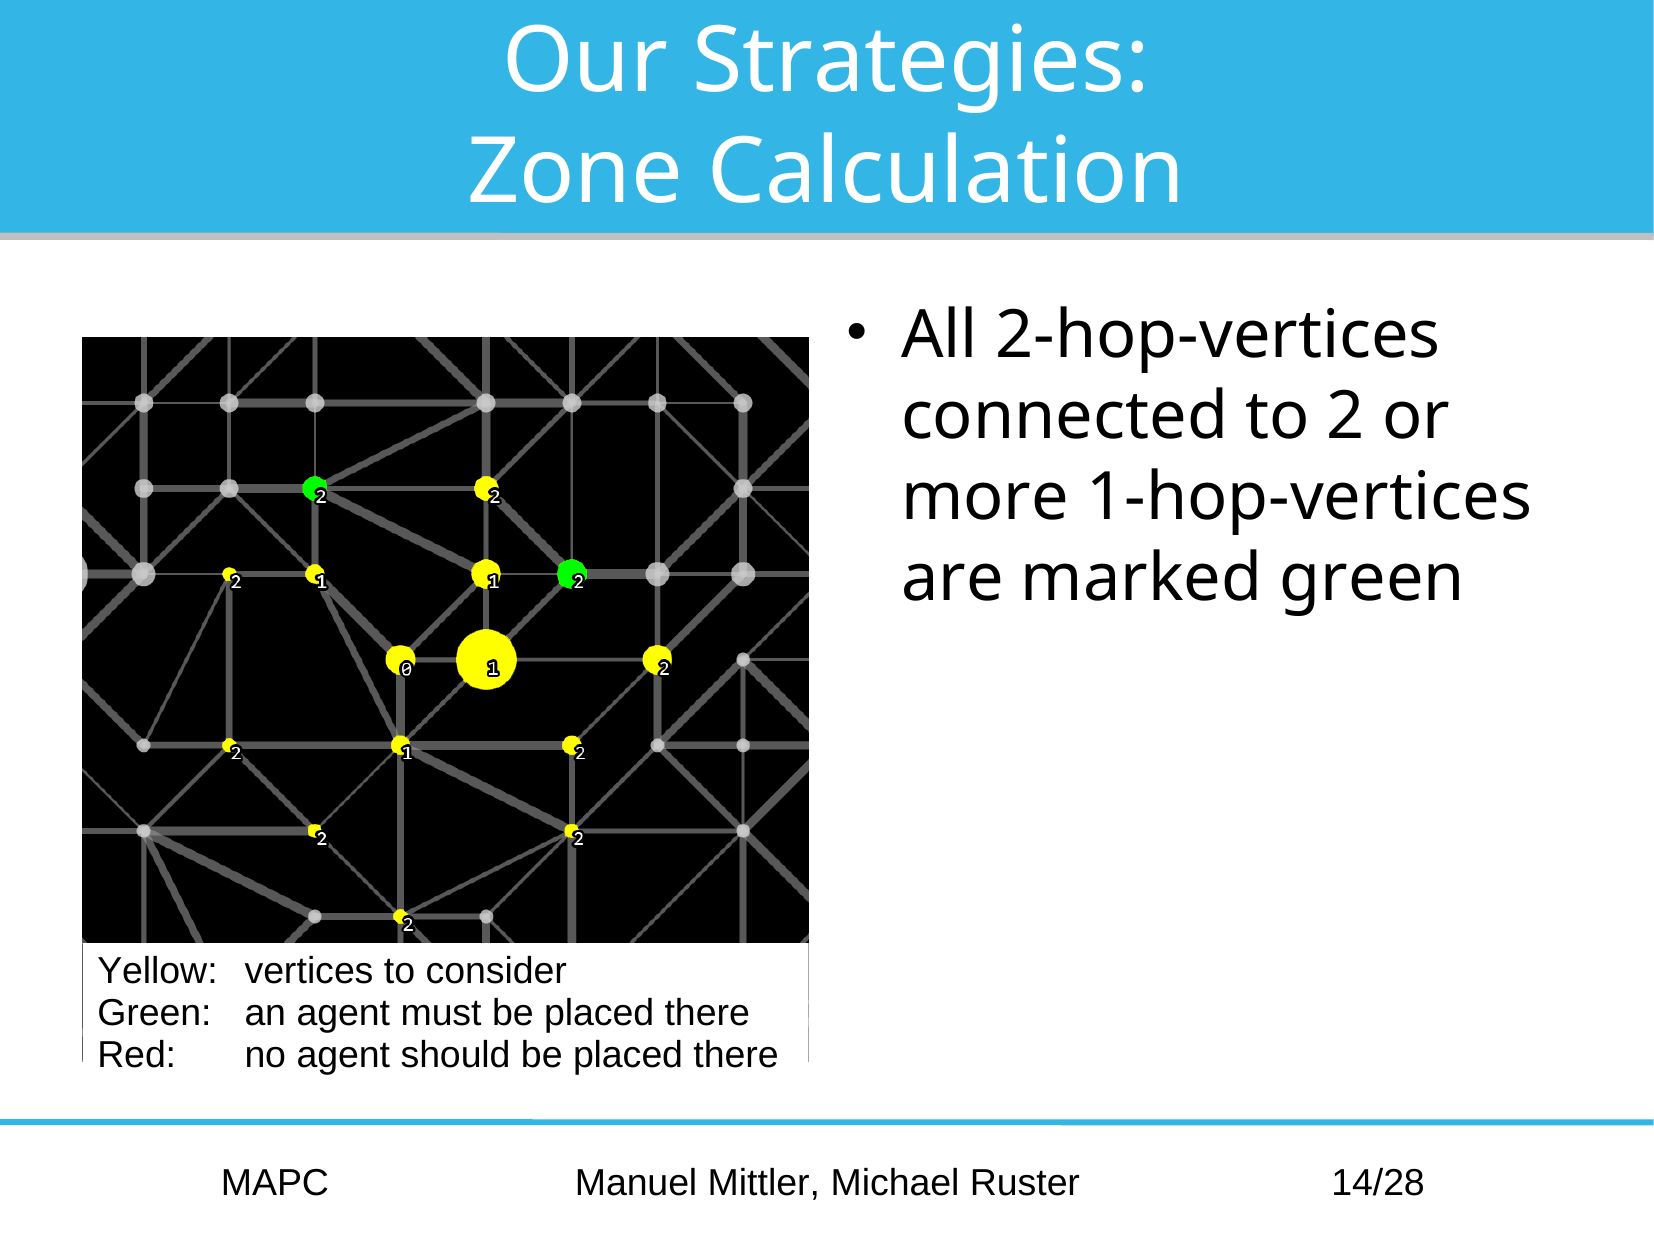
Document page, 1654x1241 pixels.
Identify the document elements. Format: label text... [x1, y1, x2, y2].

list All 2-hop-vertices connected to 2 or more 1-hop-vertices are marked green [844, 290, 1571, 1109]
picture [82, 337, 809, 943]
text_box Yellow: vertices to consider Green: an agent must be placed there Red: no agent should be placed there [82, 943, 809, 1087]
title Our Strategies: Zone Calculation [82, 31, 1571, 189]
